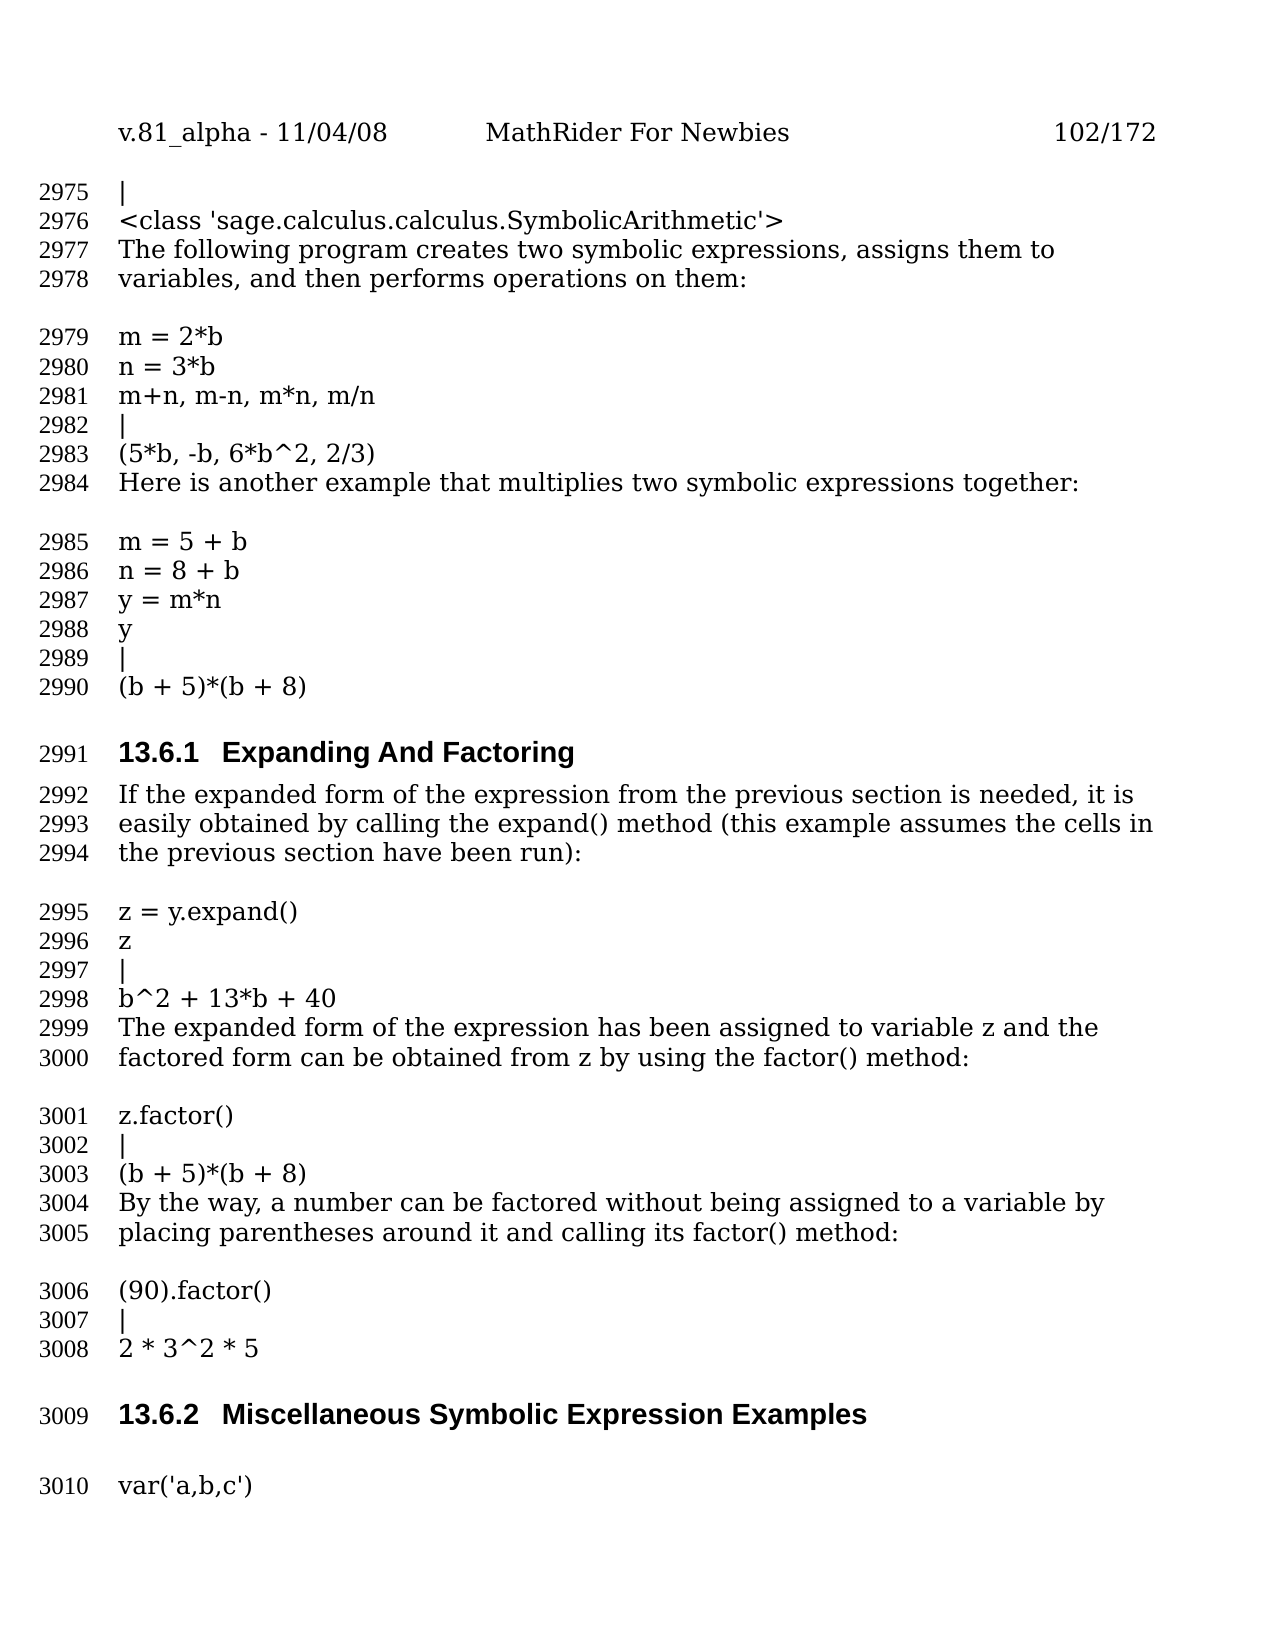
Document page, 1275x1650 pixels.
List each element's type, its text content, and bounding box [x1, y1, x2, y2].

text n = 3*b [118, 352, 1157, 381]
text (b + 5)*(b + 8) [118, 1159, 1157, 1189]
text | [118, 643, 1157, 673]
text (b + 5)*(b + 8) [118, 673, 1157, 702]
text z [118, 926, 1157, 955]
text var('a,b,c') [118, 1471, 1157, 1501]
text | [118, 1305, 1157, 1334]
text The following program creates two symbolic expressions, assigns them to variables, and then performs operations on them: [118, 235, 1157, 293]
text z = y.expand() [118, 897, 1157, 926]
text | [118, 410, 1157, 439]
text m = 5 + b [118, 527, 1157, 556]
text If the expanded form of the expression from the previous section is needed, it is easily obtained by calling the expand() method (this example assumes the cells in the previous section have been run): [118, 780, 1157, 868]
text z.factor() [118, 1101, 1157, 1130]
text | [118, 1130, 1157, 1159]
text (90).factor() [118, 1276, 1157, 1305]
text 2 * 3^2 * 5 [118, 1334, 1157, 1364]
text Here is another example that multiplies two symbolic expressions together: [118, 468, 1157, 498]
text By the way, a number can be factored without being assigned to a variable by placing parentheses around it and calling its factor() method: [118, 1189, 1157, 1247]
text <class 'sage.calculus.calculus.SymbolicArithmetic'> [118, 206, 1157, 235]
text | [118, 177, 1157, 206]
text m+n, m-n, m*n, m/n [118, 381, 1157, 410]
subtitle Miscellaneous Symbolic Expression Examples [118, 1397, 1157, 1430]
text y = m*n [118, 585, 1157, 614]
text m = 2*b [118, 323, 1157, 352]
text The expanded form of the expression has been assigned to variable z and the factored form can be obtained from z by using the factor() method: [118, 1014, 1157, 1072]
text | [118, 955, 1157, 984]
text y [118, 614, 1157, 643]
text b^2 + 13*b + 40 [118, 984, 1157, 1014]
text n = 8 + b [118, 556, 1157, 585]
text (5*b, -b, 6*b^2, 2/3) [118, 439, 1157, 468]
subtitle Expanding And Factoring [118, 735, 1157, 768]
